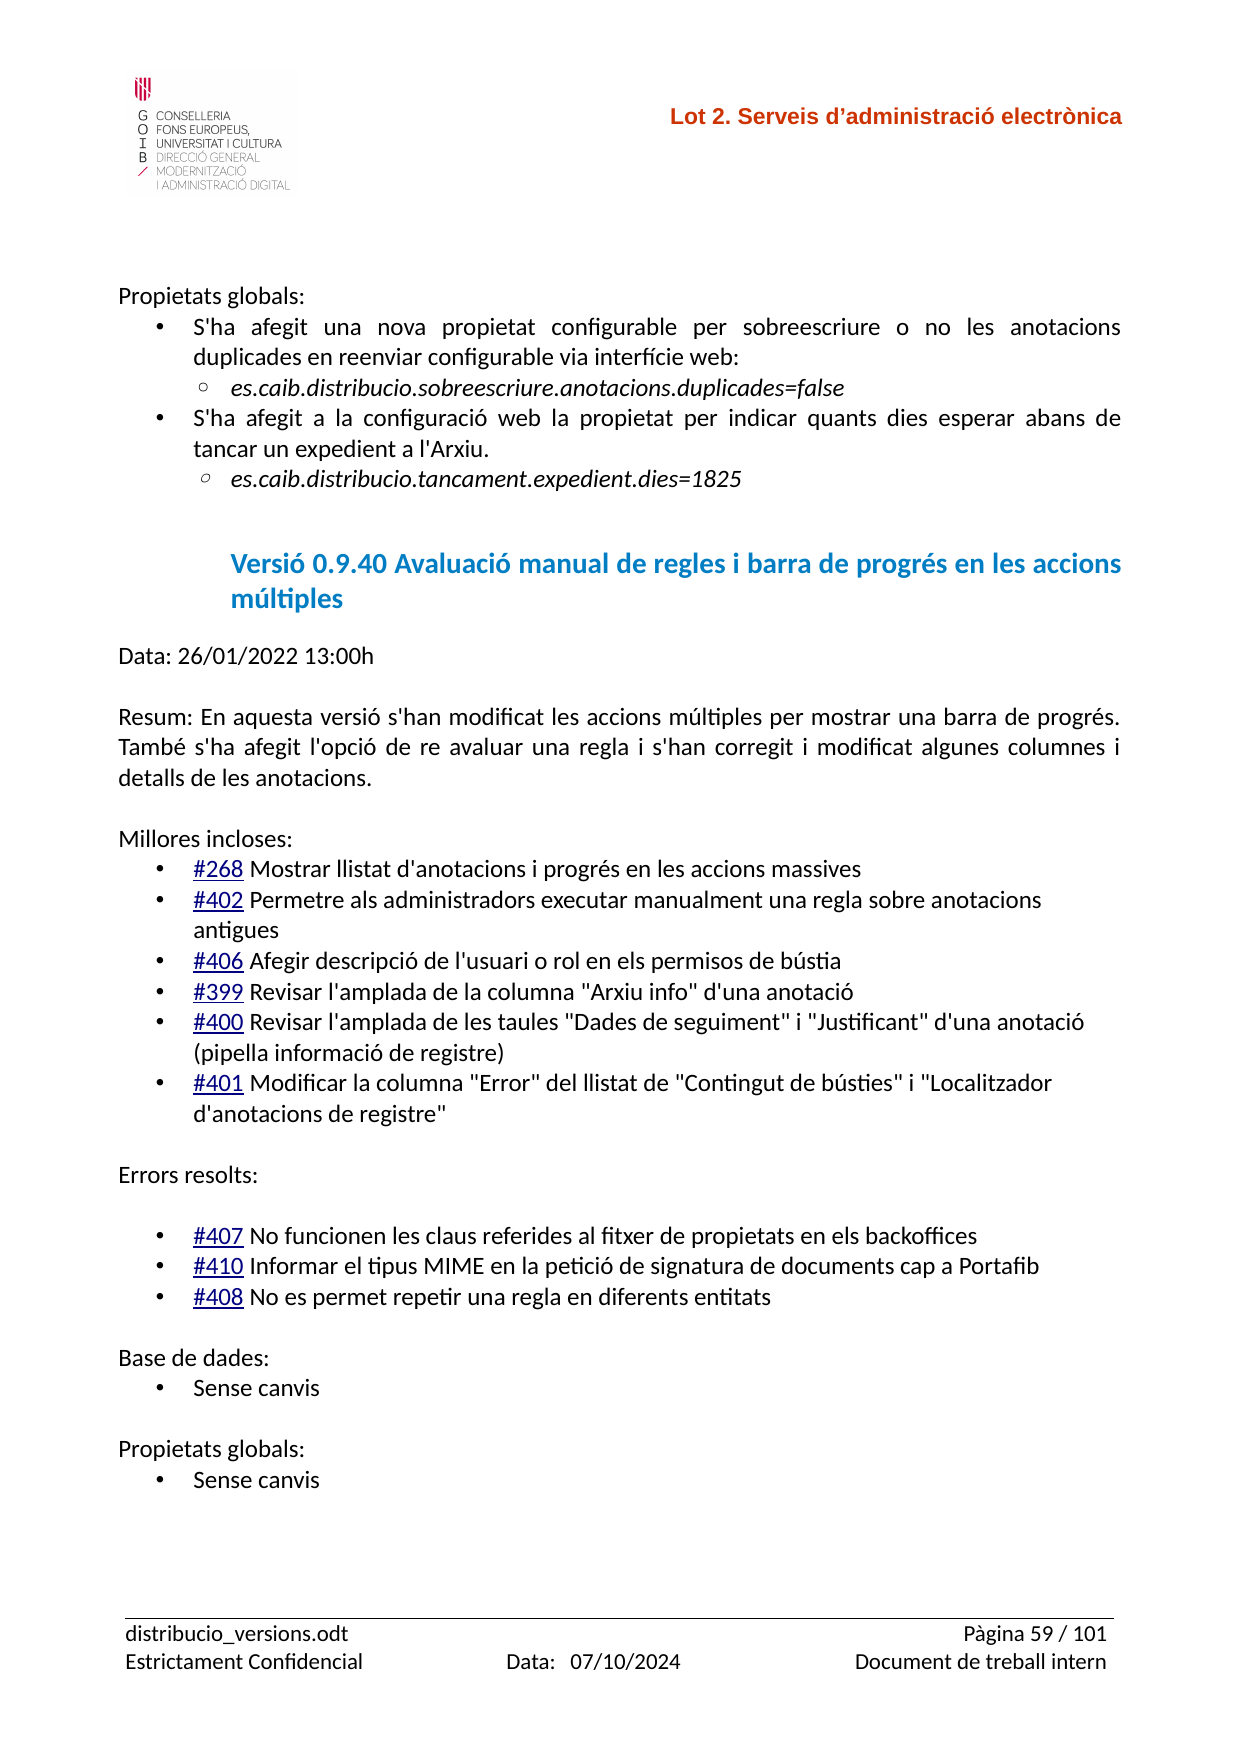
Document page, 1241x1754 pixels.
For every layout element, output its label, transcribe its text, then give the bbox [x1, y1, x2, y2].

list #407 No funcionen les claus referides al fitxer de propietats en els backoffices [156, 1220, 1122, 1250]
list #399 Revisar l'amplada de la columna "Arxiu info" d'una anotació [156, 976, 1122, 1006]
list #410 Informar el tipus MIME en la petició de signatura de documents cap a Portafib [156, 1250, 1122, 1281]
text Errors resolts: [118, 1159, 1122, 1189]
list #400 Revisar l'amplada de les taules "Dades de seguiment" i "Justificant" d'una anotació (pipella informació de registre) [156, 1006, 1122, 1067]
list #406 Afegir descripció de l'usuari o rol en els permisos de bústia [156, 945, 1122, 976]
list Sense canvis [156, 1372, 1122, 1403]
list Sense canvis [156, 1464, 1122, 1494]
list es.caib.distribucio.sobreescriure.anotacions.duplicades=false [193, 372, 1122, 402]
list #408 No es permet repetir una regla en diferents entitats [156, 1281, 1122, 1311]
list S'ha afegit a la configuració web la propietat per indicar quants dies esperar abans de tancar un expedient a l'Arxiu. [156, 402, 1122, 463]
text Data: 26/01/2022 13:00h [118, 640, 1122, 670]
list #401 Modificar la columna "Error" del llistat de "Contingut de bústies" i "Localitzador d'anotacions de registre" [156, 1067, 1122, 1128]
picture [126, 70, 299, 197]
text Millores incloses: [118, 823, 1122, 853]
list S'ha afegit una nova propietat configurable per sobreescriure o no les anotacions duplicades en reenviar configurable via interfície web: [156, 311, 1122, 372]
text Propietats globals: [118, 280, 1122, 311]
text Propietats globals: [118, 1433, 1122, 1464]
text Base de dades: [118, 1342, 1122, 1372]
list #402 Permetre als administradors executar manualment una regla sobre anotacions antigues [156, 884, 1122, 945]
subtitle Versió 0.9.40 Avaluació manual de regles i barra de progrés en les accions múltiples [153, 545, 1122, 616]
list es.caib.distribucio.tancament.expedient.dies=1825 [193, 463, 1122, 494]
list #268 Mostrar llistat d'anotacions i progrés en les accions massives [156, 853, 1122, 884]
text Resum: En aquesta versió s'han modificat les accions múltiples per mostrar una barra de progrés. També s'ha afegit l'opció de re avaluar una regla i s'han corregit i modificat algunes columnes i detalls de les anotacions. [118, 701, 1122, 792]
